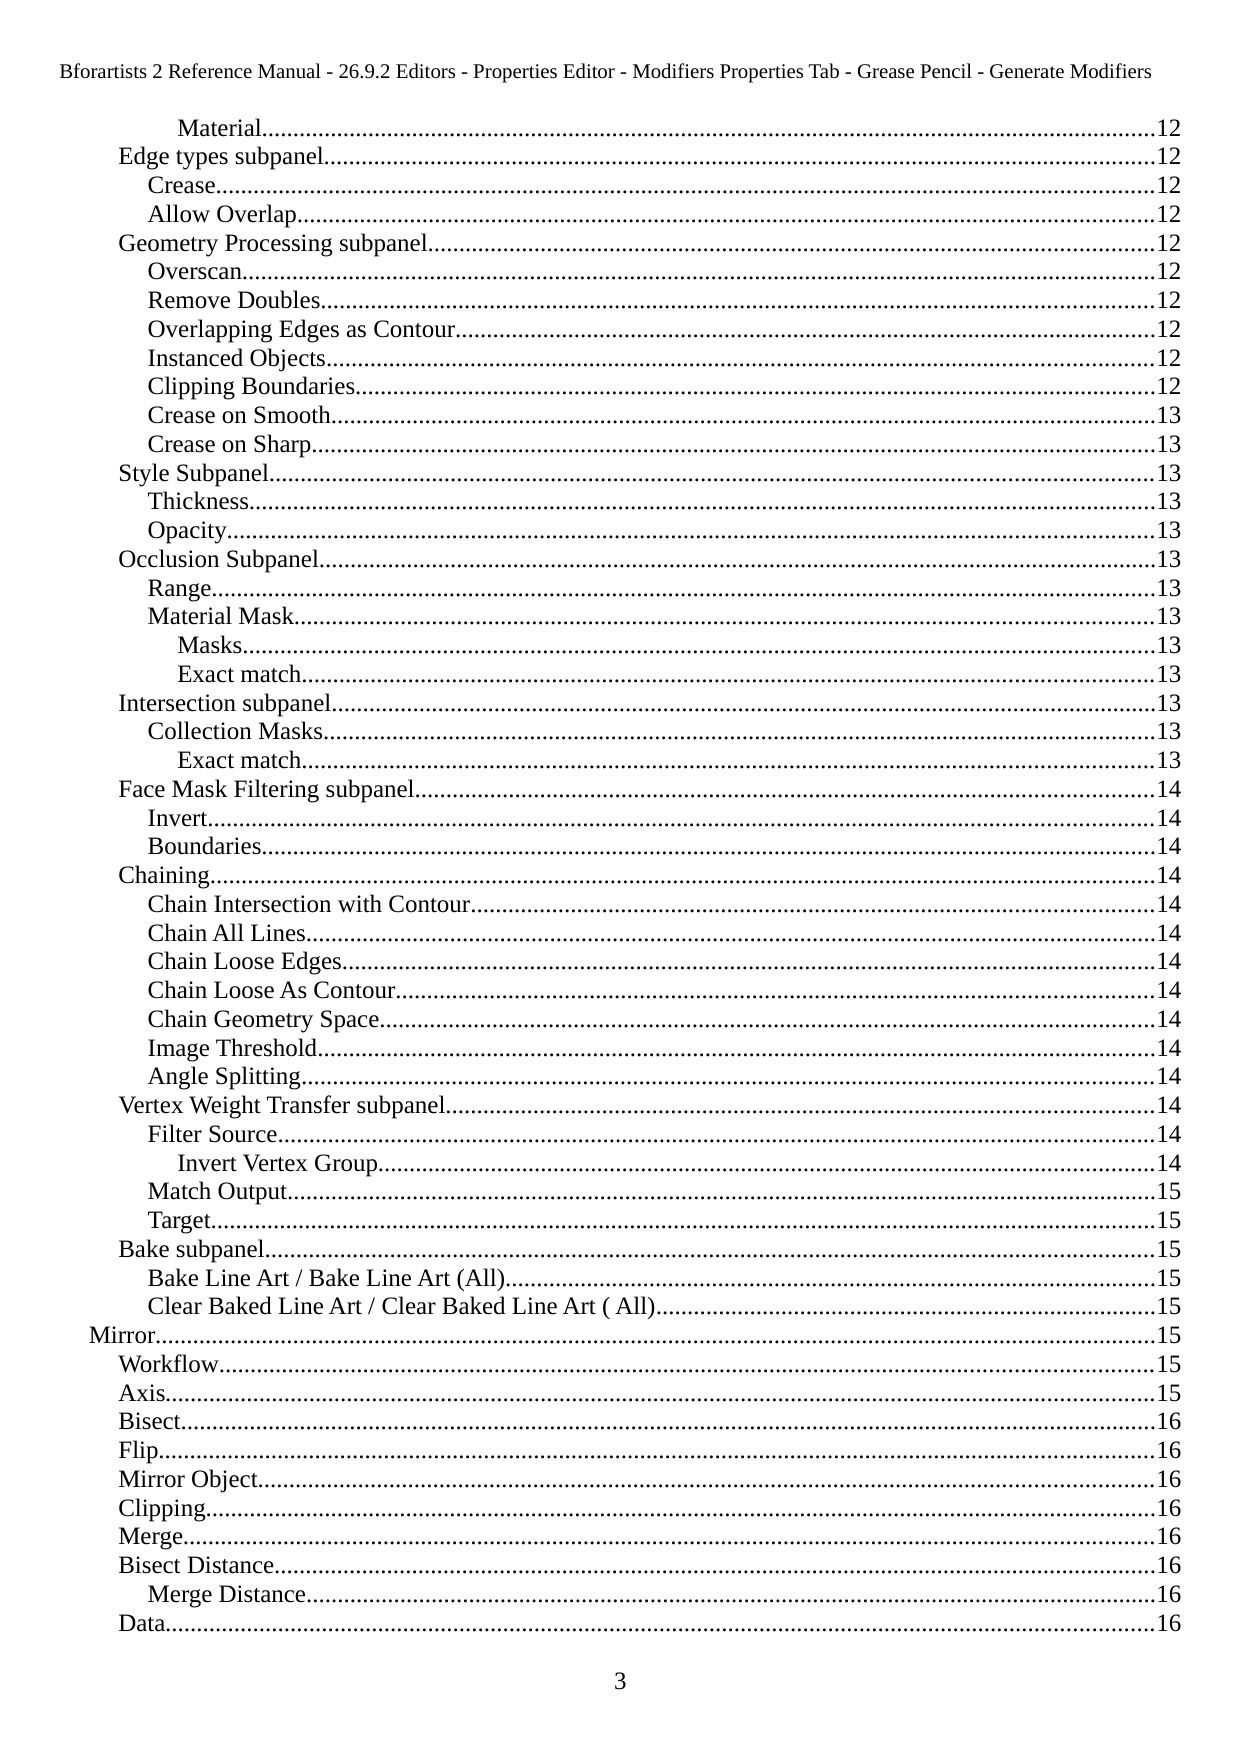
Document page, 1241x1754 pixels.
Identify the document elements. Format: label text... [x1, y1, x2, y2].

text Overlapping Edges as Contour 12 [147, 314, 1181, 343]
text Workflow 15 [118, 1349, 1181, 1378]
text Allow Overlap 12 [147, 199, 1181, 228]
text Crease 12 [147, 170, 1181, 199]
text Crease on Smooth 13 [147, 400, 1181, 429]
text Style Subpanel 13 [118, 458, 1181, 486]
text Vertex Weight Transfer subpanel 14 [118, 1090, 1181, 1119]
text Opacity 13 [147, 515, 1181, 544]
text Mirror 15 [88, 1320, 1181, 1349]
text Thickness 13 [147, 486, 1181, 515]
text Chain All Lines 14 [147, 918, 1181, 946]
text Remove Doubles 12 [147, 285, 1181, 314]
text Collection Masks 13 [147, 716, 1181, 745]
text Invert Vertex Group 14 [177, 1148, 1181, 1176]
text Exact match 13 [177, 659, 1181, 688]
text Clear Baked Line Art / Clear Baked Line Art ( All) 15 [147, 1291, 1181, 1320]
text Boundaries 14 [147, 831, 1181, 860]
text Mirror Object 16 [118, 1464, 1181, 1493]
text Face Mask Filtering subpanel 14 [118, 774, 1181, 803]
text Chain Geometry Space 14 [147, 1004, 1181, 1033]
text Filter Source 14 [147, 1119, 1181, 1148]
text Angle Splitting 14 [147, 1061, 1181, 1090]
text Chain Intersection with Contour 14 [147, 889, 1181, 918]
text Chain Loose As Contour 14 [147, 975, 1181, 1004]
text Geometry Processing subpanel 12 [118, 228, 1181, 256]
text Material 12 [177, 113, 1181, 141]
text Bisect 16 [118, 1406, 1181, 1435]
text Overscan 12 [147, 256, 1181, 285]
text Clipping Boundaries 12 [147, 371, 1181, 400]
text Bake subpanel 15 [118, 1234, 1181, 1263]
text Target 15 [147, 1205, 1181, 1234]
text Merge Distance 16 [147, 1579, 1181, 1608]
text Bisect Distance 16 [118, 1550, 1181, 1579]
text Axis 15 [118, 1378, 1181, 1406]
text Merge 16 [118, 1521, 1181, 1550]
text Crease on Sharp 13 [147, 429, 1181, 458]
text Material Mask 13 [147, 601, 1181, 630]
text Range 13 [147, 573, 1181, 601]
text Chain Loose Edges 14 [147, 946, 1181, 975]
text Occlusion Subpanel 13 [118, 544, 1181, 573]
text Masks 13 [177, 630, 1181, 659]
text Chaining 14 [118, 860, 1181, 889]
text Intersection subpanel 13 [118, 688, 1181, 716]
text Invert 14 [147, 803, 1181, 831]
text Clipping 16 [118, 1493, 1181, 1521]
text Match Output 15 [147, 1176, 1181, 1205]
text Image Threshold 14 [147, 1033, 1181, 1061]
text Instanced Objects 12 [147, 343, 1181, 371]
text Flip 16 [118, 1435, 1181, 1464]
text Bake Line Art / Bake Line Art (All) 15 [147, 1263, 1181, 1291]
text Data 16 [118, 1608, 1181, 1636]
text Exact match 13 [177, 745, 1181, 774]
text Edge types subpanel 12 [118, 141, 1181, 170]
